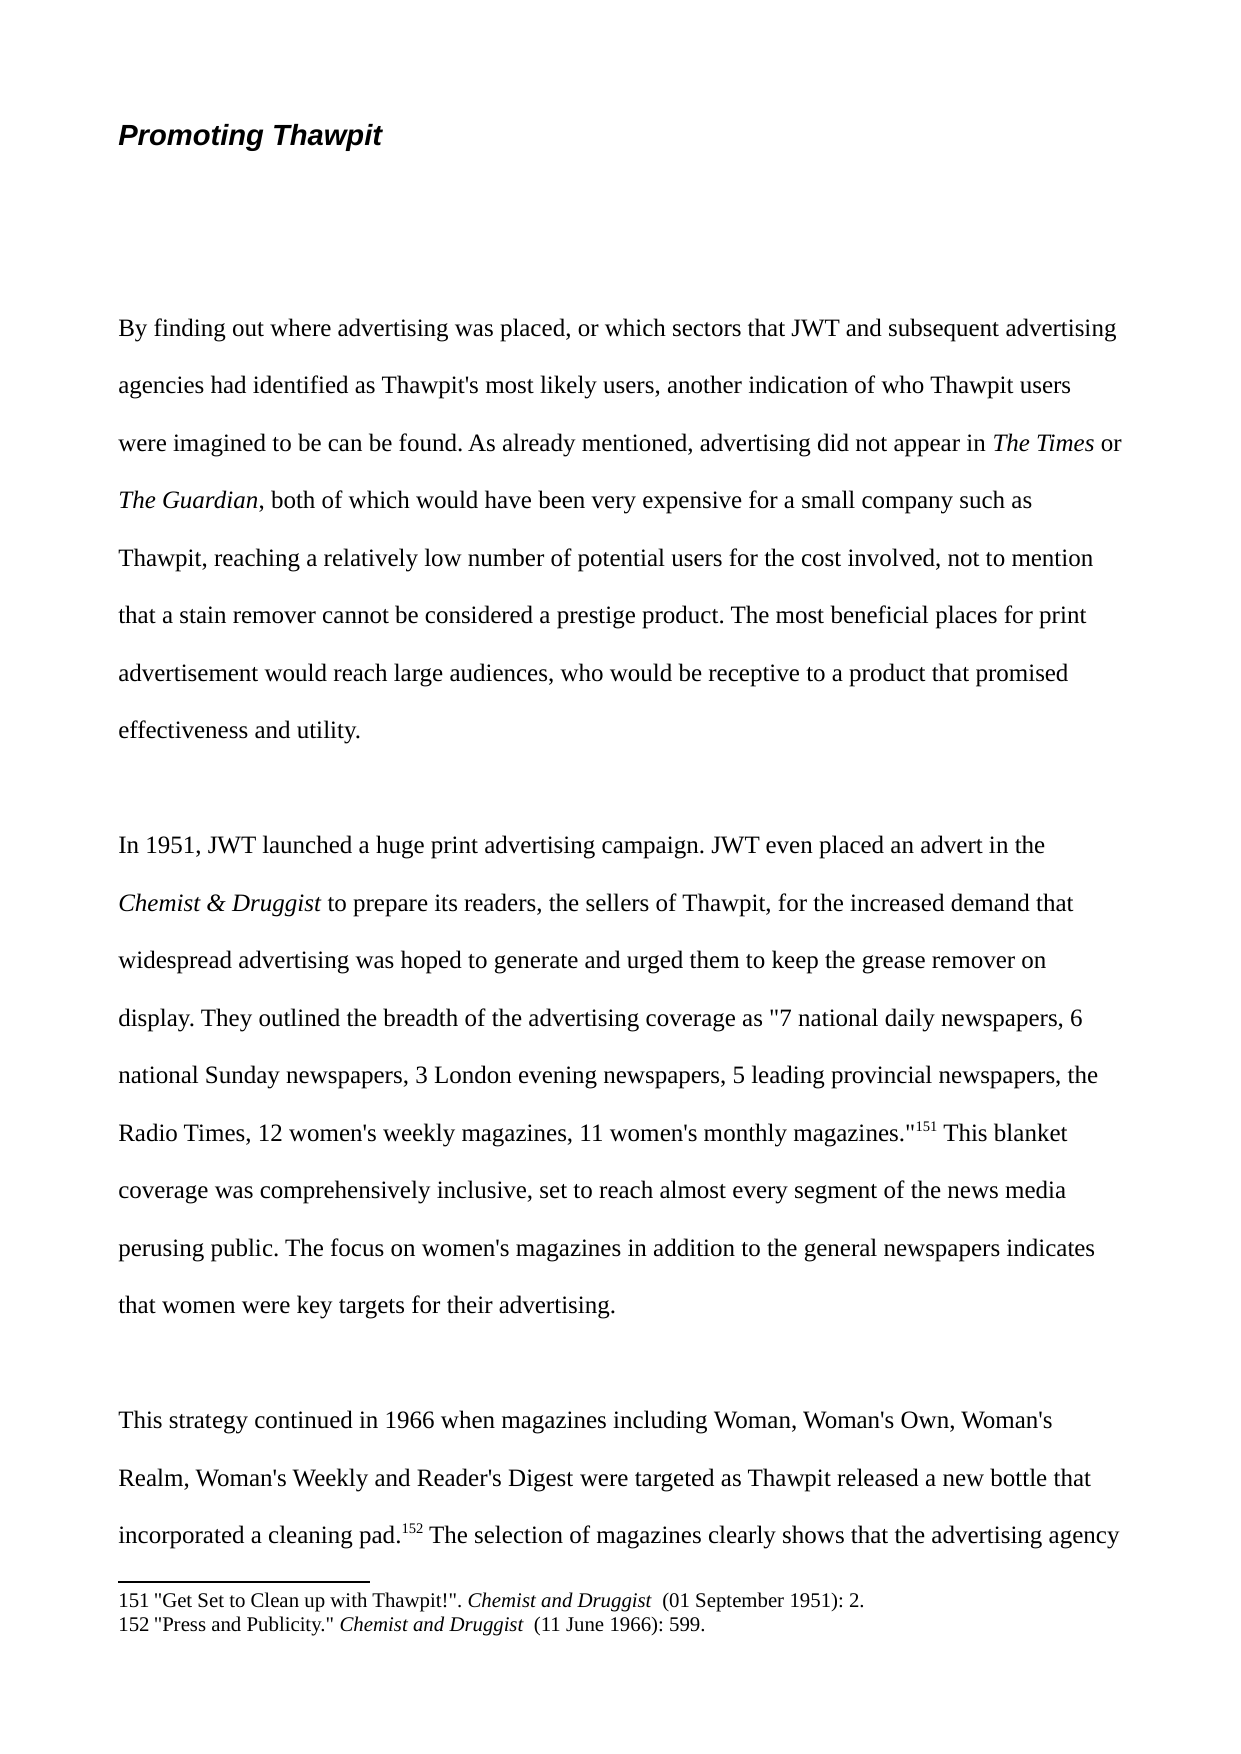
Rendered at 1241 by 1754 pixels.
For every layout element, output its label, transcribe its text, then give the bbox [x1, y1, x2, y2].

subtitle Promoting Thawpit [118, 118, 1122, 152]
text In 1951, JWT launched a huge print advertising campaign. JWT even placed an advert in the Chemist & Druggist to prepare its readers, the sellers of Thawpit, for the increased demand that widespread advertising was hoped to generate and urged them to keep the grease remover on display. They outlined the breadth of the advertising coverage as "7 national daily newspapers, 6 national Sunday newspapers, 3 London evening newspapers, 5 leading provincial newspapers, the Radio Times, 12 women's weekly magazines, 11 women's monthly magazines." This blanket coverage was comprehensively inclusive, set to reach almost every segment of the news media perusing public. The focus on women's magazines in addition to the general newspapers indicates that women were key targets for their advertising. [118, 830, 1122, 1319]
text By finding out where advertising was placed, or which sectors that JWT and subsequent advertising agencies had identified as Thawpit's most likely users, another indication of who Thawpit users were imagined to be can be found. As already mentioned, advertising did not appear in The Times or The Guardian, both of which would have been very expensive for a small company such as Thawpit, reaching a relatively low number of potential users for the cost involved, not to mention that a stain remover cannot be considered a prestige product. The most beneficial places for print advertisement would reach large audiences, who would be receptive to a product that promised effectiveness and utility. [118, 313, 1122, 744]
text This strategy continued in 1966 when magazines including Woman, Woman's Own, Woman's Realm, Woman's Weekly and Reader's Digest were targeted as Thawpit released a new bottle that incorporated a cleaning pad. The selection of magazines clearly shows that the advertising agency [118, 1405, 1122, 1549]
text "Press and Publicity." Chemist and Druggist (11 June 1966): 599. [118, 1612, 1122, 1636]
text "Get Set to Clean up with Thawpit!". Chemist and Druggist (01 September 1951): 2. [118, 1588, 1122, 1612]
